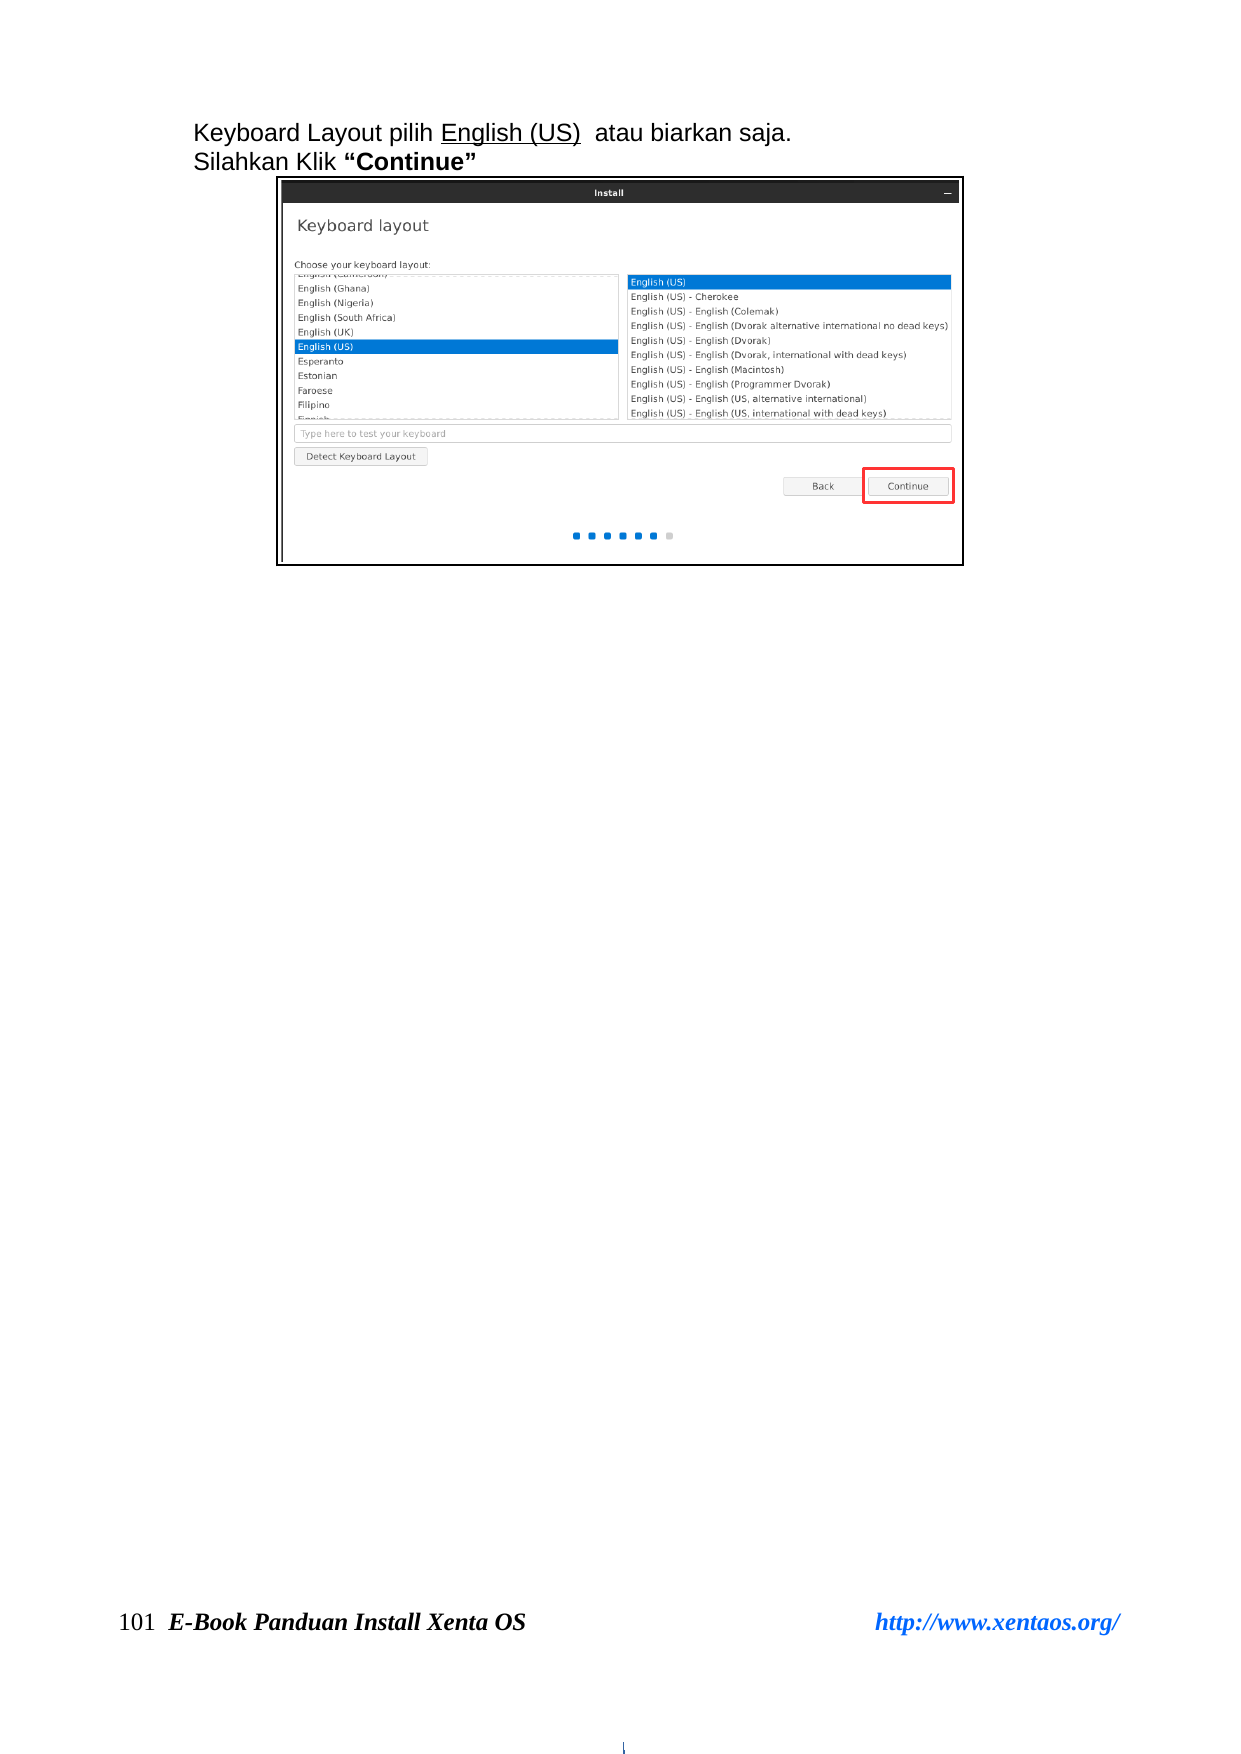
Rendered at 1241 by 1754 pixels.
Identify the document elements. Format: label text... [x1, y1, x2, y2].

list Keyboard Layout pilih English (US) atau biarkan saja. [156, 118, 1122, 147]
list Silahkan Klik “Continue” [156, 147, 1122, 176]
picture [281, 180, 959, 562]
